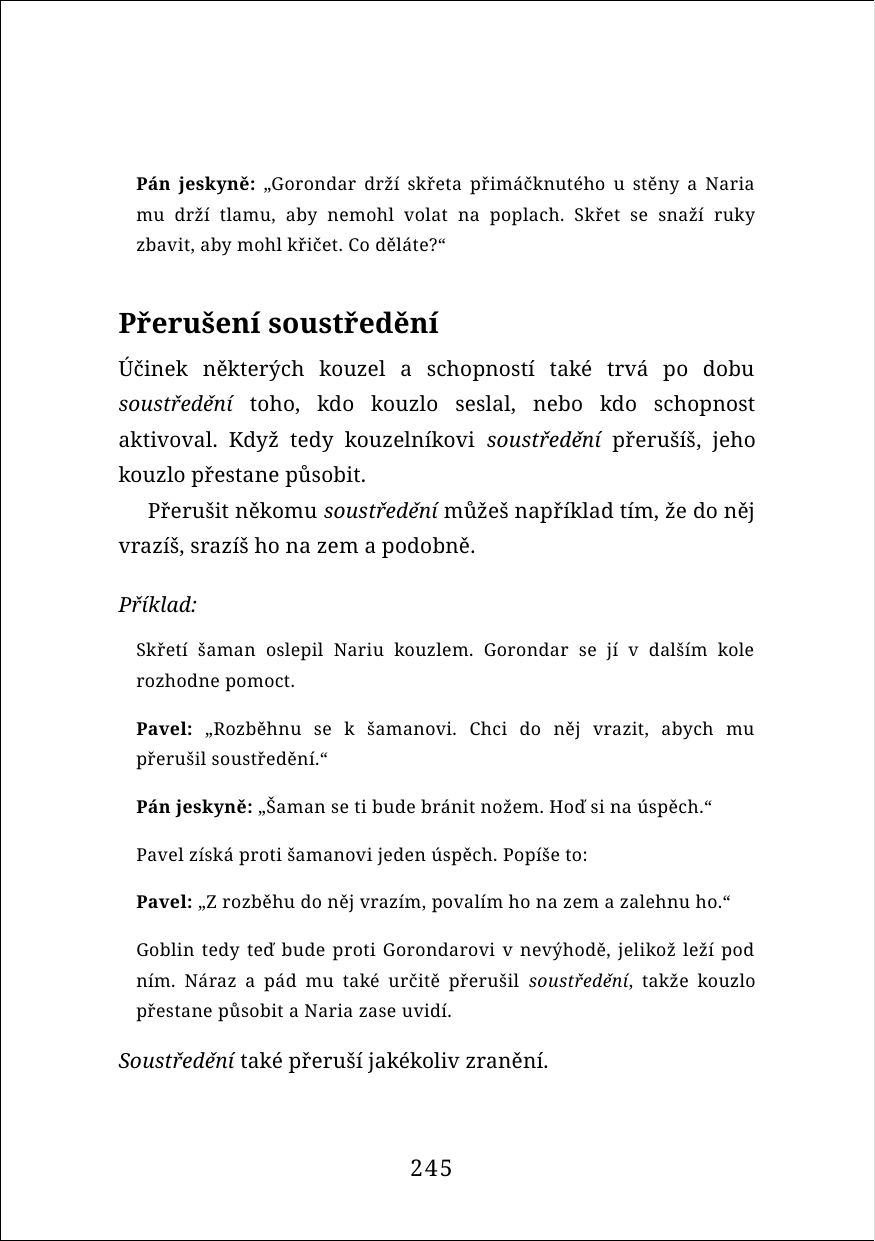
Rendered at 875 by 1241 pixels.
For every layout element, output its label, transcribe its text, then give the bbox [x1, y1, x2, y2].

text Pavel: „Z rozběhu do něj vrazím, povalím ho na zem a zalehnu ho.“ [136, 890, 756, 914]
text Pán jeskyně: „Gorondar drží skřeta přimáčknutého u stěny a Naria mu drží tlamu, aby nemohl volat na poplach. Skřet se snaží ruky zbavit, aby mohl křičet. Co děláte?“ [136, 172, 756, 256]
text Účinek některých kouzel a schopností také trvá po dobu soustředění toho, kdo kouzlo seslal, nebo kdo schopnost aktivoval. Když tedy kouzelníkovi soustředění přerušíš, jeho kouzlo přestane působit. Přerušit někomu soustředění můžeš například tím, že do něj vrazíš, srazíš ho na zem a podobně. [118, 354, 756, 560]
text Goblin tedy teď bude proti Gorondarovi v nevýhodě, jelikož leží pod ním. Náraz a pád mu také určitě přerušil soustředění, takže kouzlo přestane působit a Naria zase uvidí. [136, 938, 756, 1022]
text Skřetí šaman oslepil Nariu kouzlem. Gorondar se jí v dalším kole rozhodne pomoct. [136, 638, 756, 692]
text Pavel: „Rozběhnu se k šamanovi. Chci do něj vrazit, abych mu přerušil soustředění.“ [136, 716, 756, 770]
text Pavel získá proti šamanovi jeden úspěch. Popíše to: [136, 842, 756, 866]
text Soustředění také přeruší jakékoliv zranění. [118, 1046, 756, 1075]
text Pán jeskyně: „Šaman se ti bude bránit nožem. Hoď si na úspěch.“ [136, 794, 756, 818]
text Příklad: [118, 591, 756, 619]
subtitle Přerušení soustředění [118, 304, 756, 342]
